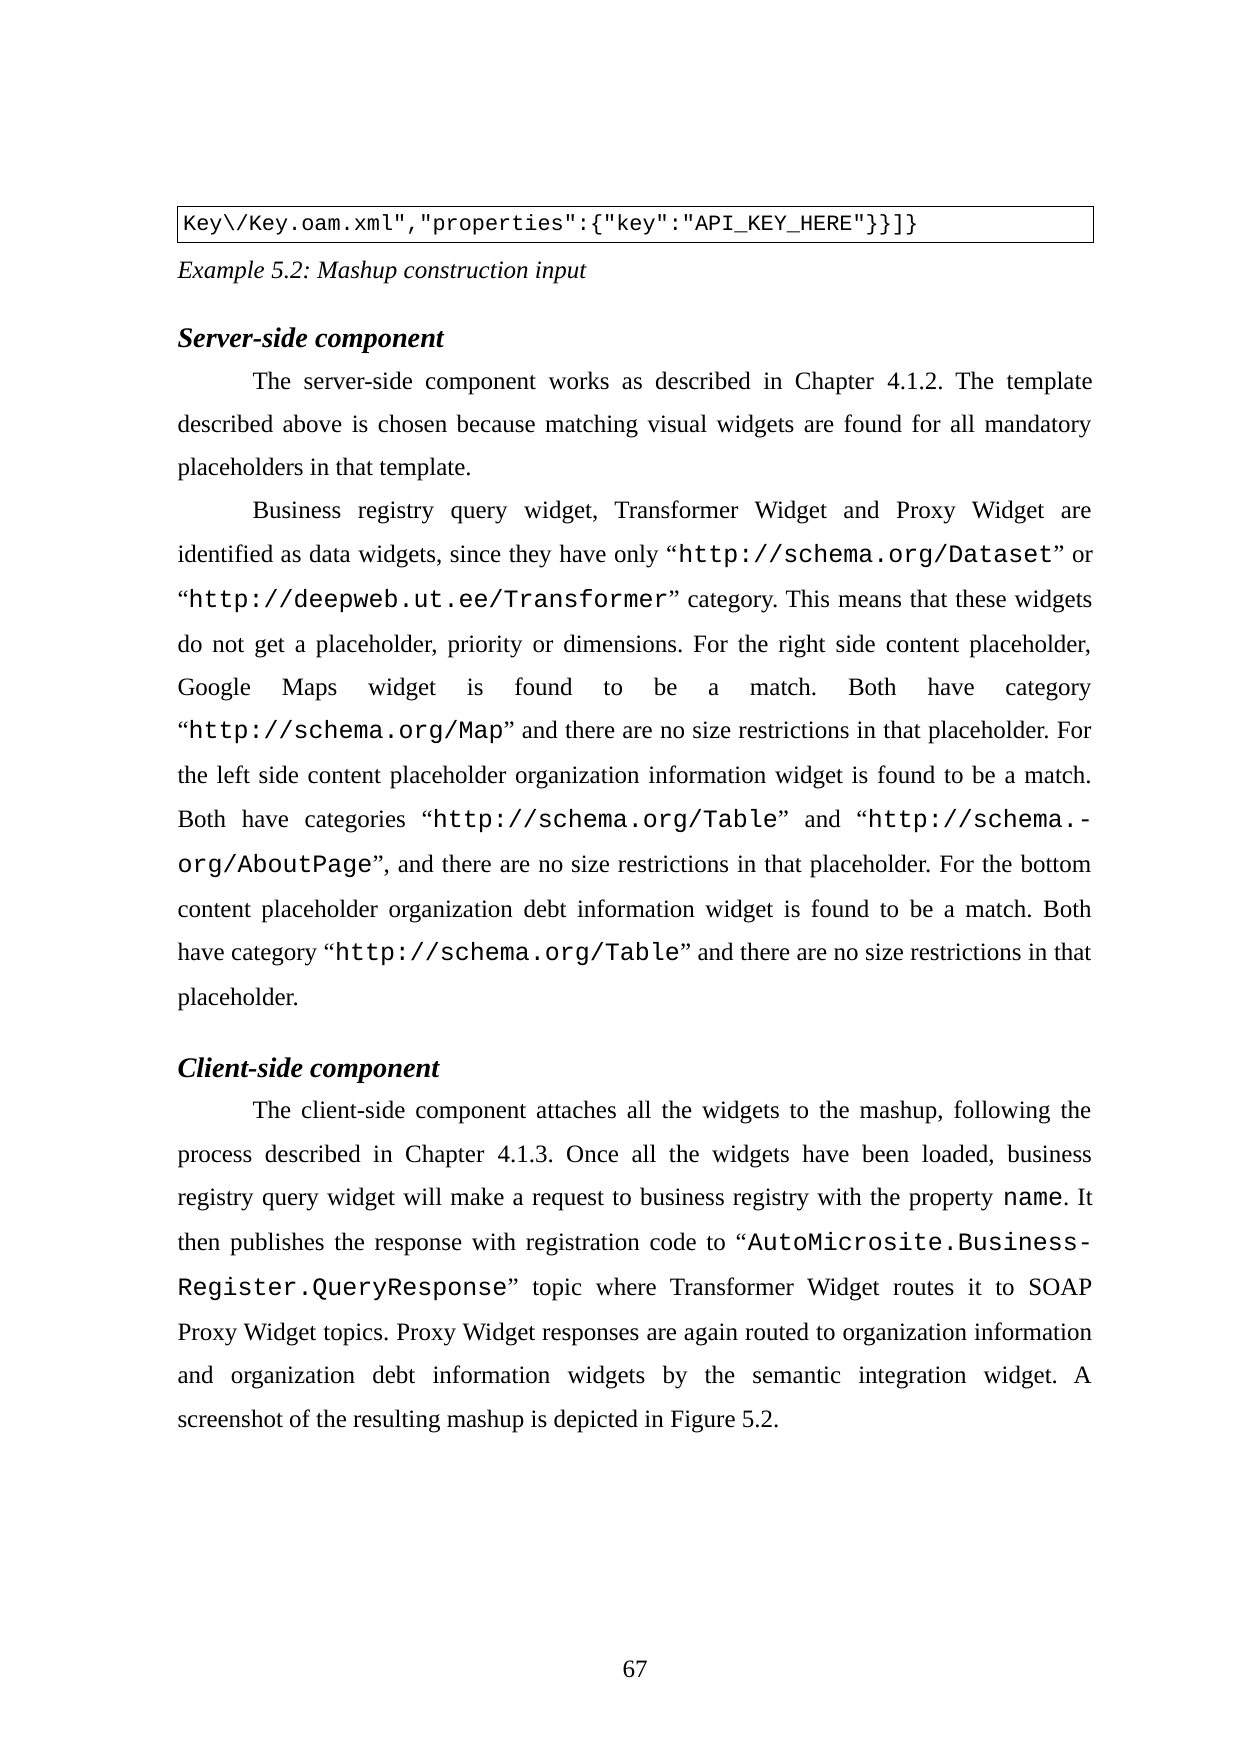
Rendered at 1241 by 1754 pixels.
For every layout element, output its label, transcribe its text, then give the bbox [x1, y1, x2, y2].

text The client-side component attaches all the widgets to the mashup, following the process described in Chapter 4.1.3. Once all the widgets have been loaded, business registry query widget will make a request to business registry with the property name. It then publishes the response with registration code to “AutoMicrosite.Business-Register.QueryResponse” topic where Transformer Widget routes it to SOAP Proxy Widget topics. Proxy Widget responses are again routed to organization information and organization debt information widgets by the semantic integration widget. A screenshot of the resulting mashup is depicted in Figure 6.2. [177, 1096, 1093, 1432]
text Example 6.2: Mashup construction input [177, 255, 1093, 283]
subtitle Server-side component [177, 321, 1093, 354]
subtitle Client-side component [177, 1051, 1093, 1083]
table_header Key\/Key.oam.xml","properties":{"key":"API_KEY_HERE"}}]} [178, 207, 1093, 242]
text Business registry query widget, Transformer Widget and Proxy Widget are identified as data widgets, since they have only “http://schema.org/Dataset” or “http://deepweb.ut.ee/Transformer” category. This means that these widgets do not get a placeholder, priority or dimensions. For the right side content placeholder, Google Maps widget is found to be a match. Both have category “http://schema.org/Map” and there are no size restrictions in that placeholder. For the left side content placeholder organization information widget is found to be a match. Both have categories “http://schema.org/Table” and “http://schema.-org/AboutPage”, and there are no size restrictions in that placeholder. For the bottom content placeholder organization debt information widget is found to be a match. Both have category “http://schema.org/Table” and there are no size restrictions in that placeholder. [177, 496, 1093, 1011]
